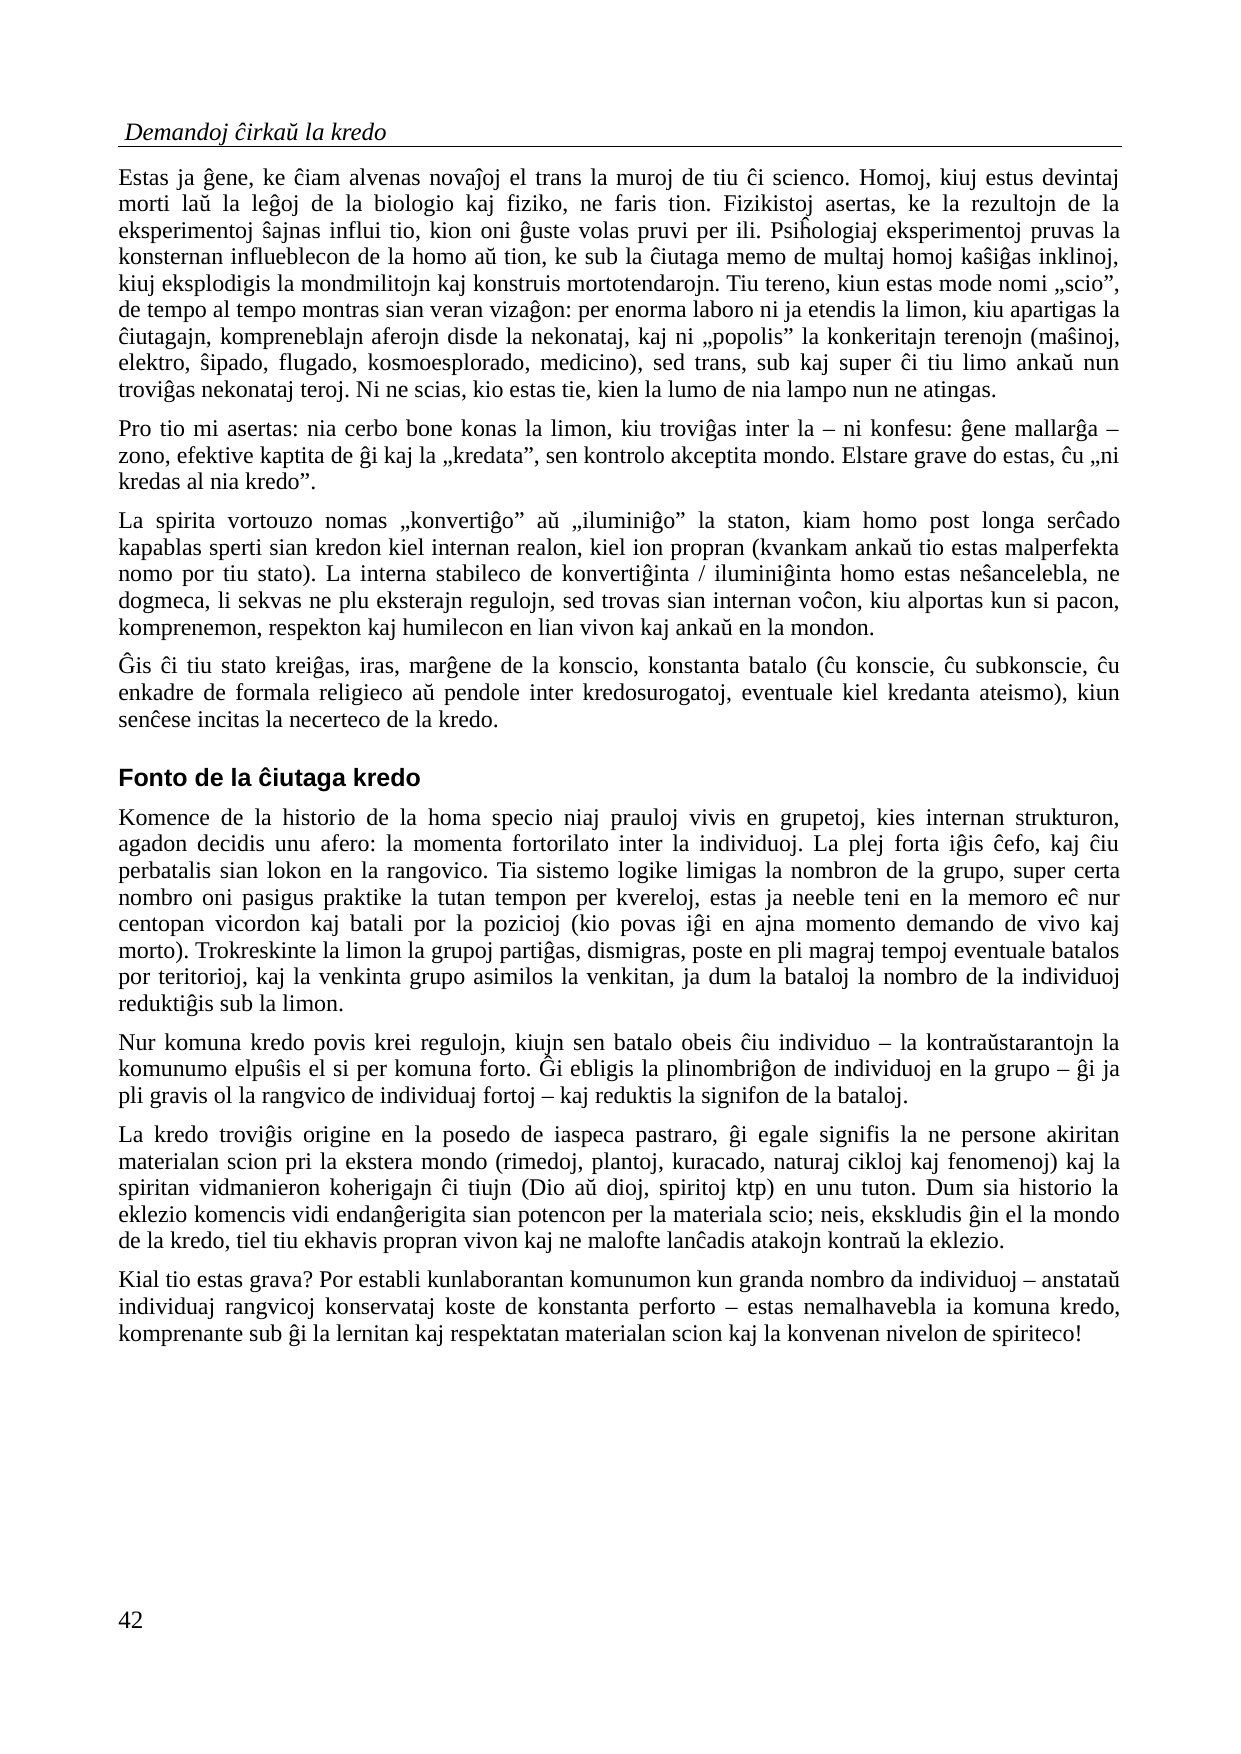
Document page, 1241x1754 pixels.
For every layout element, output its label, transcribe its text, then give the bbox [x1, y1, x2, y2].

text Ĝis ĉi tiu stato kreiĝas, iras, marĝene de la konscio, konstanta batalo (ĉu konscie, ĉu subkonscie, ĉu enkadre de formala religieco aŭ pendole inter kredosurogatoj, eventuale kiel kredanta ateismo), kiun senĉese incitas la necerteco de la kredo. [118, 653, 1122, 732]
text Kial tio estas grava? Por establi kunlaborantan komunumon kun granda nombro da individuoj – anstataŭ individuaj rangvicoj konservataj koste de konstanta perforto – estas nemalhavebla ia komuna kredo, komprenante sub ĝi la lernitan kaj respektatan materialan scion kaj la konvenan nivelon de spiriteco! [118, 1267, 1122, 1346]
text Pro tio mi asertas: nia cerbo bone konas la limon, kiu troviĝas inter la – ni konfesu: ĝene mallarĝa – zono, efektive kaptita de ĝi kaj la „kredata”, sen kontrolo akceptita mondo. Elstare grave do estas, ĉu „ni kredas al nia kredo”. [118, 415, 1122, 495]
text La kredo troviĝis origine en la posedo de iaspeca pastraro, ĝi egale signifis la ne persone akiritan materialan scion pri la ekstera mondo (rimedoj, plantoj, kuracado, naturaj cikloj kaj fenomenoj) kaj la spiritan vidmanieron koherigajn ĉi tiujn (Dio aŭ dioj, spiritoj ktp) en unu tuton. Dum sia historio la eklezio komencis vidi endanĝerigita sian potencon per la materiala scio; neis, ekskludis ĝin el la mondo de la kredo, tiel tiu ekhavis propran vivon kaj ne malofte lanĉadis atakojn kontraŭ la eklezio. [118, 1121, 1122, 1254]
text La spirita vortouzo nomas „konvertiĝo” aŭ „iluminiĝo” la staton, kiam homo post longa serĉado kapablas sperti sian kredon kiel internan realon, kiel ion propran (kvankam ankaŭ tio estas malperfekta nomo por tiu stato). La interna stabileco de konvertiĝinta / iluminiĝinta homo estas neŝancelebla, ne dogmeca, li sekvas ne plu eksterajn regulojn, sed trovas sian internan voĉon, kiu alportas kun si pacon, komprenemon, respekton kaj humilecon en lian vivon kaj ankaŭ en la mondon. [118, 507, 1122, 640]
text Nur komuna kredo povis krei regulojn, kiujn sen batalo obeis ĉiu individuo – la kontraŭstarantojn la komunumo elpuŝis el si per komuna forto. Ĝi ebligis la plinombriĝon de individuoj en la grupo – ĝi ja pli gravis ol la rangvico de individuaj fortoj – kaj reduktis la signifon de la bataloj. [118, 1029, 1122, 1109]
subtitle Fonto de la ĉiutaga kredo [118, 764, 1122, 792]
text Komence de la historio de la homa specio niaj prauloj vivis en grupetoj, kies internan strukturon, agadon decidis unu afero: la momenta fortorilato inter la individuoj. La plej forta iĝis ĉefo, kaj ĉiu perbatalis sian lokon en la rangovico. Tia sistemo logike limigas la nombron de la grupo, super certa nombro oni pasigus praktike la tutan tempon per kvereloj, estas ja neeble teni en la memoro eĉ nur centopan vicordon kaj batali por la pozicioj (kio povas iĝi en ajna momento demando de vivo kaj morto). Trokreskinte la limon la grupoj partiĝas, dismigras, poste en pli magraj tempoj eventuale batalos por teritorioj, kaj la venkinta grupo asimilos la venkitan, ja dum la bataloj la nombro de la individuoj reduktiĝis sub la limon. [118, 804, 1122, 1017]
text Estas ja ĝene, ke ĉiam alvenas novaĵoj el trans la muroj de tiu ĉi scienco. Homoj, kiuj estus devintaj morti laŭ la leĝoj de la biologio kaj fiziko, ne faris tion. Fizikistoj asertas, ke la rezultojn de la eksperimentoj ŝajnas influi tio, kion oni ĝuste volas pruvi per ili. Psiĥologiaj eksperimentoj pruvas la konsternan influeblecon de la homo aŭ tion, ke sub la ĉiutaga memo de multaj homoj kaŝiĝas inklinoj, kiuj eksplodigis la mondmilitojn kaj konstruis mortotendarojn. Tiu tereno, kiun estas mode nomi „scio”, de tempo al tempo montras sian veran vizaĝon: per enorma laboro ni ja etendis la limon, kiu apartigas la ĉiutagajn, kompreneblajn aferojn disde la nekonataj, kaj ni „popolis” la konkeritajn terenojn (maŝinoj, elektro, ŝipado, flugado, kosmoesplorado, medicino), sed trans, sub kaj super ĉi tiu limo ankaŭ nun troviĝas nekonataj teroj. Ni ne scias, kio estas tie, kien la lumo de nia lampo nun ne atingas. [118, 164, 1122, 403]
